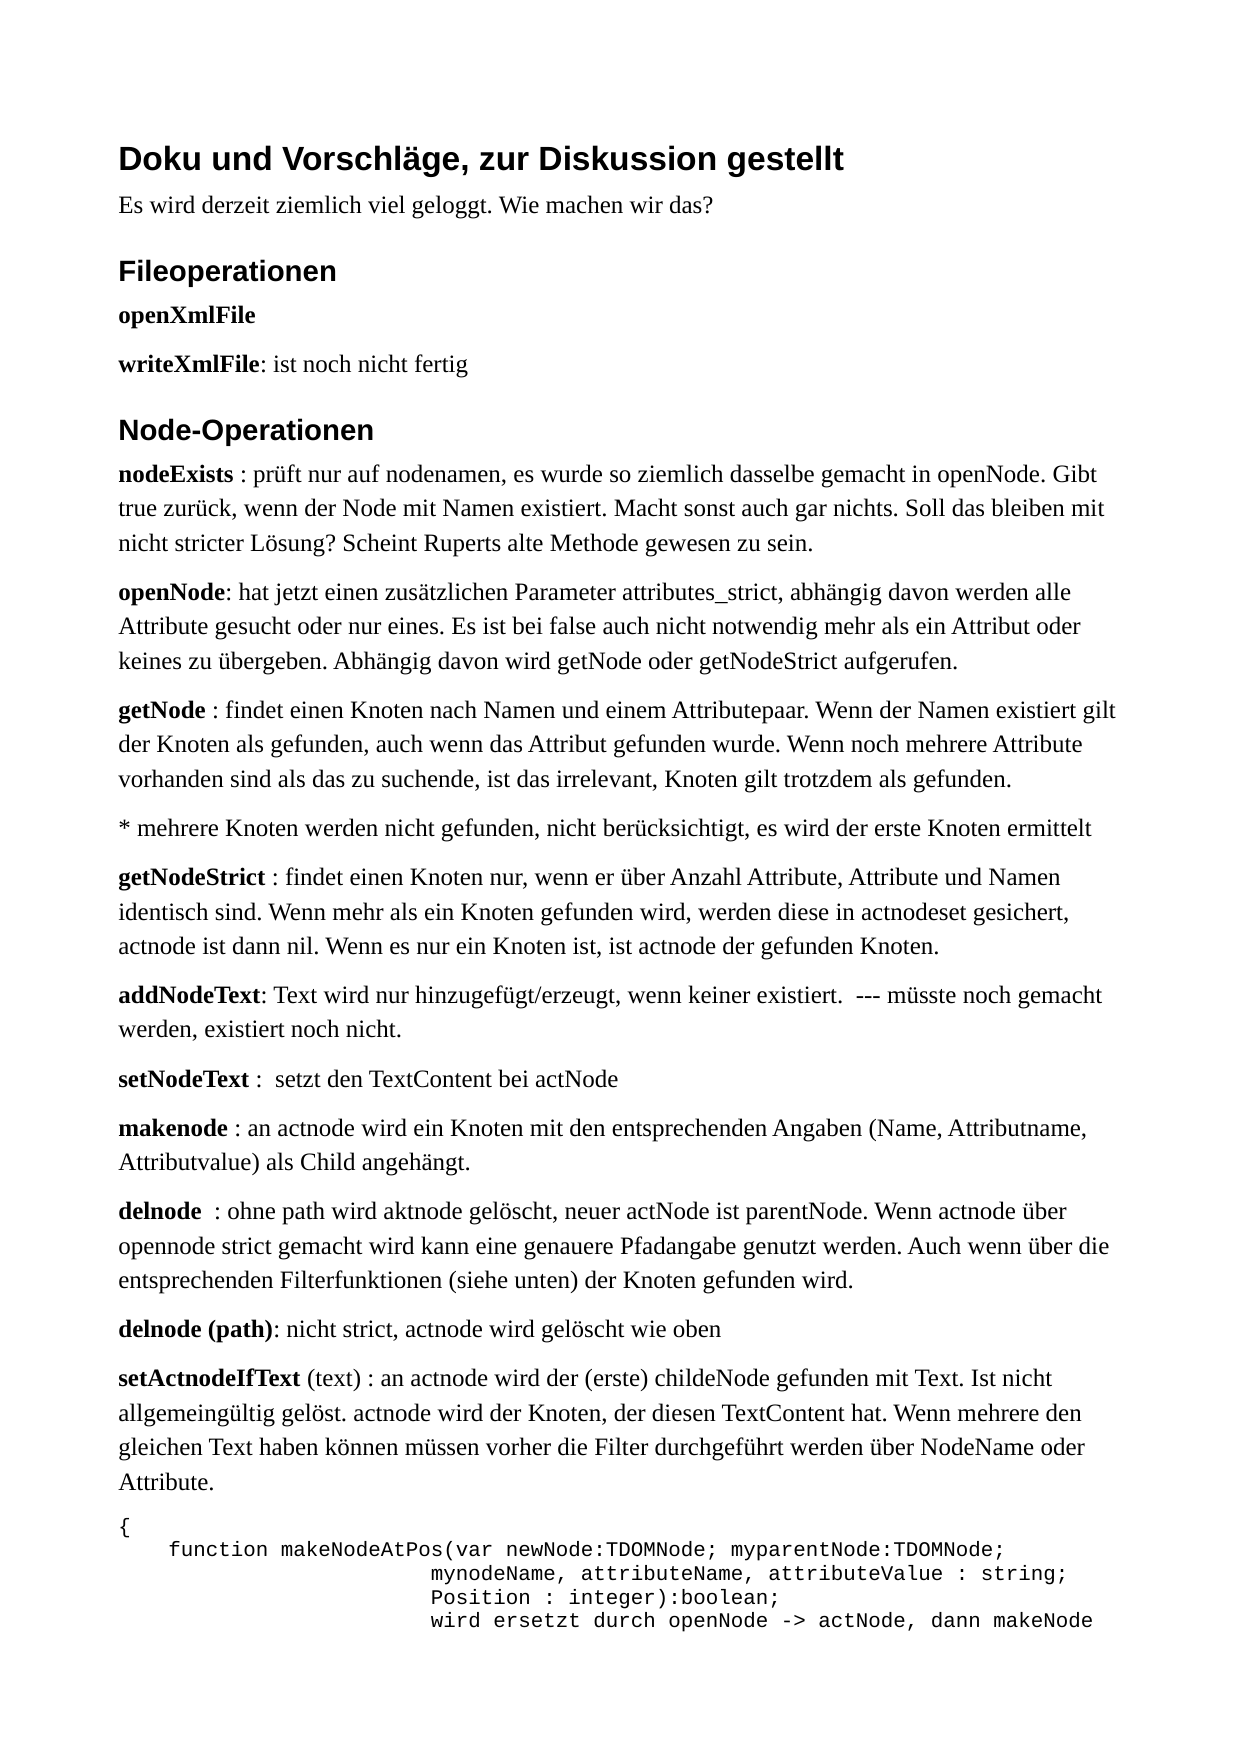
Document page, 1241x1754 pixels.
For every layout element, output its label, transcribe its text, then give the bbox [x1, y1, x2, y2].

subtitle Fileoperationen [118, 254, 1122, 287]
text wird ersetzt durch openNode -> actNode, dann makeNode [118, 1610, 1122, 1634]
text makenode : an actnode wird ein Knoten mit den entsprechenden Angaben (Name, Attributname, Attributvalue) als Child angehängt. [118, 1113, 1122, 1176]
subtitle Node-Operationen [118, 413, 1122, 446]
text addNodeText: Text wird nur hinzugefügt/erzeugt, wenn keiner existiert. --- müsste noch gemacht werden, existiert noch nicht. [118, 980, 1122, 1043]
text nodeExists : prüft nur auf nodenamen, es wurde so ziemlich dasselbe gemacht in openNode. Gibt true zurück, wenn der Node mit Namen existiert. Macht sonst auch gar nichts. Soll das bleiben mit nicht stricter Lösung? Scheint Ruperts alte Methode gewesen zu sein. [118, 459, 1122, 557]
text writeXmlFile: ist noch nicht fertig [118, 349, 1122, 378]
text getNode : findet einen Knoten nach Namen und einem Attributepaar. Wenn der Namen existiert gilt der Knoten als gefunden, auch wenn das Attribut gefunden wurde. Wenn noch mehrere Attribute vorhanden sind als das zu suchende, ist das irrelevant, Knoten gilt trotzdem als gefunden. [118, 695, 1122, 793]
subtitle Doku und Vorschläge, zur Diskussion gestellt [118, 139, 1122, 178]
text openNode: hat jetzt einen zusätzlichen Parameter attributes_strict, abhängig davon werden alle Attribute gesucht oder nur eines. Es ist bei false auch nicht notwendig mehr als ein Attribut oder keines zu übergeben. Abhängig davon wird getNode oder getNodeStrict aufgerufen. [118, 577, 1122, 675]
text openXmlFile [118, 300, 1122, 329]
text setActnodeIfText (text) : an actnode wird der (erste) childeNode gefunden mit Text. Ist nicht allgemeingültig gelöst. actnode wird der Knoten, der diesen TextContent hat. Wenn mehrere den gleichen Text haben können müssen vorher die Filter durchgeführt werden über NodeName oder Attribute. [118, 1363, 1122, 1496]
text setNodeText : setzt den TextContent bei actNode [118, 1064, 1122, 1092]
text * mehrere Knoten werden nicht gefunden, nicht berücksichtigt, es wird der erste Knoten ermittelt [118, 813, 1122, 842]
text { [118, 1516, 1122, 1539]
text function makeNodeAtPos(var newNode:TDOMNode; myparentNode:TDOMNode; [118, 1539, 1122, 1563]
text delnode : ohne path wird aktnode gelöscht, neuer actNode ist parentNode. Wenn actnode über opennode strict gemacht wird kann eine genauere Pfadangabe genutzt werden. Auch wenn über die entsprechenden Filterfunktionen (siehe unten) der Knoten gefunden wird. [118, 1196, 1122, 1294]
text Position : integer):boolean; [118, 1587, 1122, 1610]
text delnode (path): nicht strict, actnode wird gelöscht wie oben [118, 1314, 1122, 1343]
text Es wird derzeit ziemlich viel geloggt. Wie machen wir das? [118, 190, 1122, 219]
text mynodeName, attributeName, attributeValue : string; [118, 1563, 1122, 1587]
text getNodeStrict : findet einen Knoten nur, wenn er über Anzahl Attribute, Attribute und Namen identisch sind. Wenn mehr als ein Knoten gefunden wird, werden diese in actnodeset gesichert, actnode ist dann nil. Wenn es nur ein Knoten ist, ist actnode der gefunden Knoten. [118, 862, 1122, 960]
